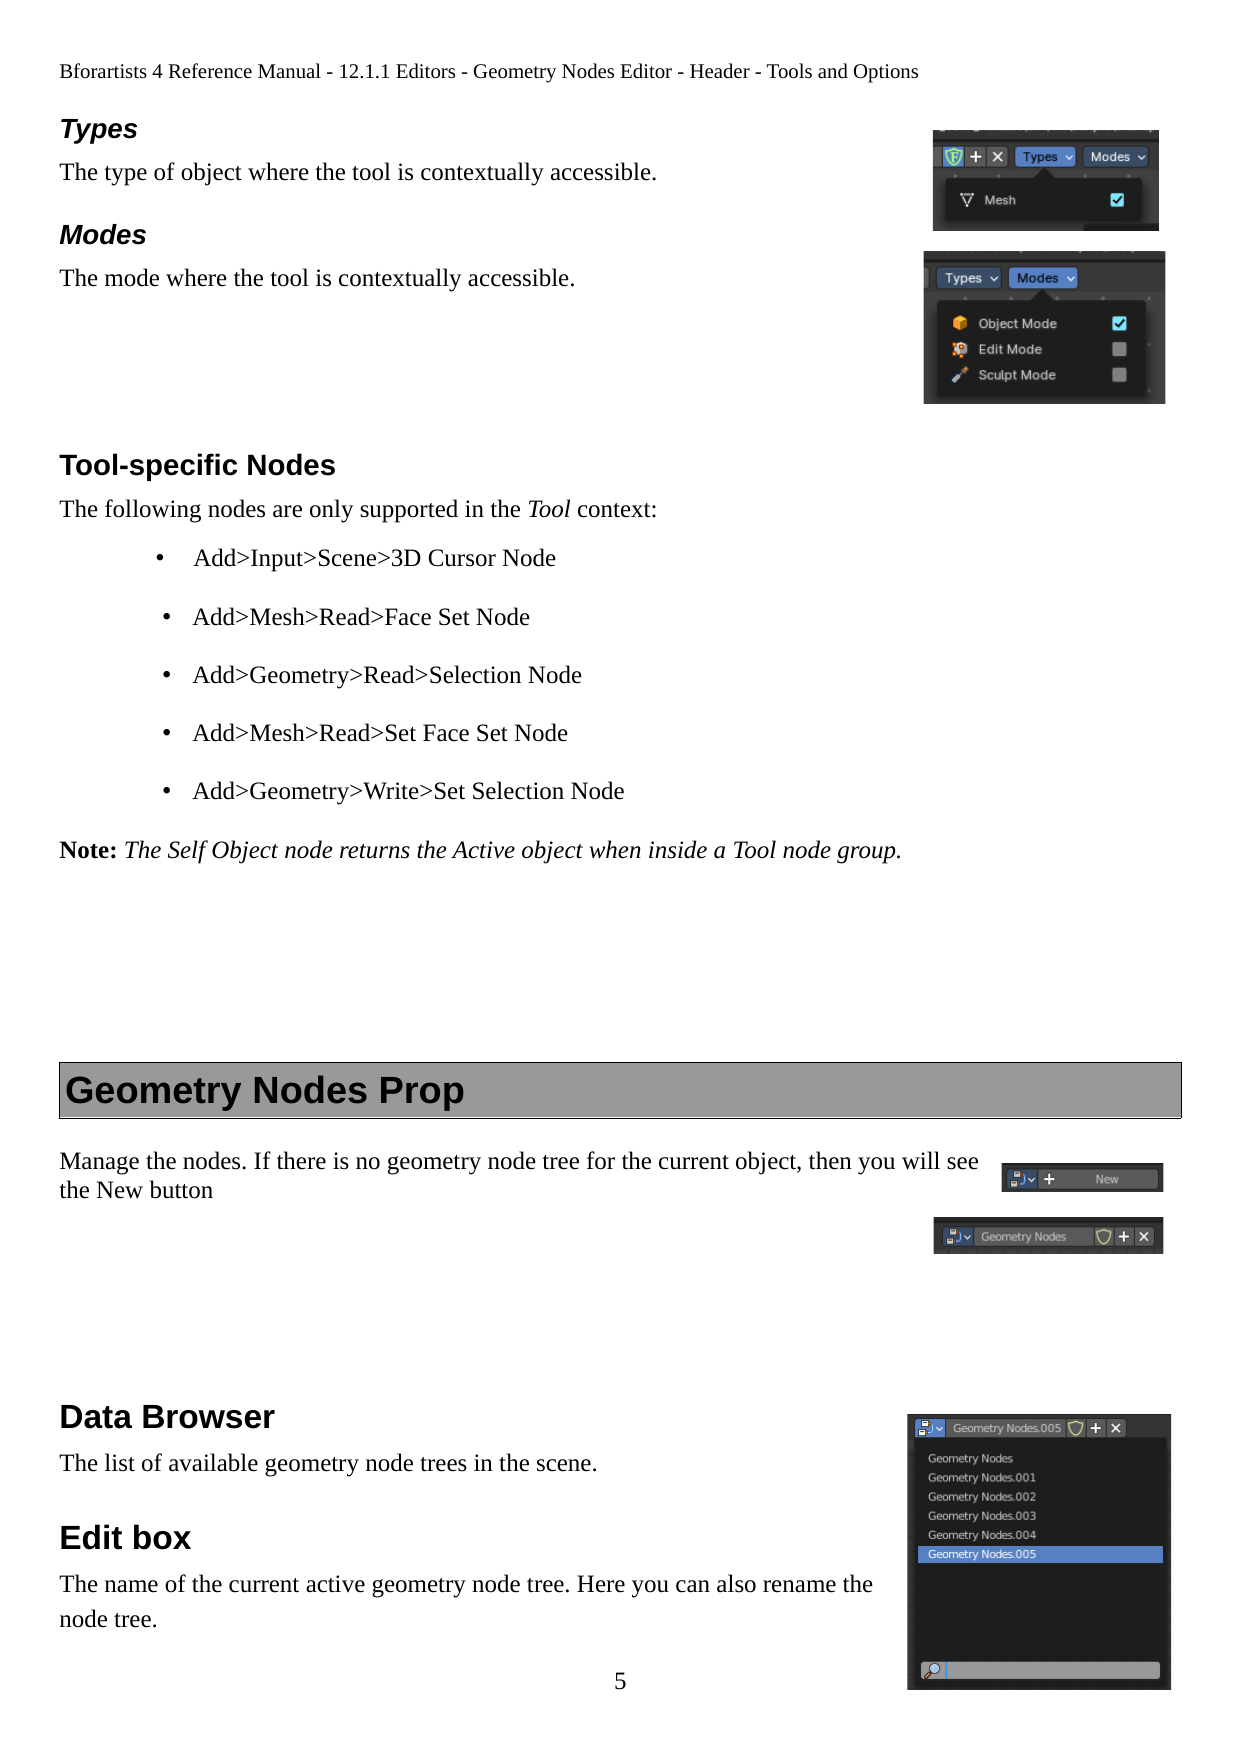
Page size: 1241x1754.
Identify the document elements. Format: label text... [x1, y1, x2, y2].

list Add>Geometry>Read>Selection Node [162, 660, 1122, 689]
list Add>Mesh>Read>Face Set Node [162, 602, 1122, 631]
picture [933, 1217, 1164, 1254]
picture [1001, 1163, 1164, 1192]
list Add>Input>Scene>3D Cursor Node [156, 543, 1181, 572]
subtitle Types [59, 113, 1181, 144]
text The mode where the tool is contextually accessible. [59, 263, 923, 292]
text Manage the nodes. If there is no geometry node tree for the current object, then you will see the New button [59, 1146, 1181, 1204]
subtitle Edit box [59, 1518, 907, 1557]
picture [907, 1414, 1172, 1690]
subtitle Modes [59, 218, 1181, 250]
subtitle Tool-specific Nodes [59, 448, 1181, 482]
text The type of object where the tool is contextually accessible. [59, 157, 932, 186]
picture [932, 130, 1159, 231]
subtitle [1172, 1518, 1181, 1557]
subtitle Data Browser [59, 1397, 1181, 1436]
text The list of available geometry node trees in the scene. [59, 1448, 907, 1477]
text The name of the current active geometry node tree. Here you can also rename the node tree. [59, 1569, 907, 1633]
table_header Geometry Nodes Prop [60, 1063, 1181, 1117]
picture [923, 251, 1166, 404]
text Note: The Self Object node returns the Active object when inside a Tool node group. [59, 835, 1181, 863]
list Add>Mesh>Read>Set Face Set Node [162, 718, 1122, 747]
text The following nodes are only supported in the Tool context: [59, 494, 1181, 523]
list Add>Geometry>Write>Set Selection Node [162, 776, 1122, 805]
